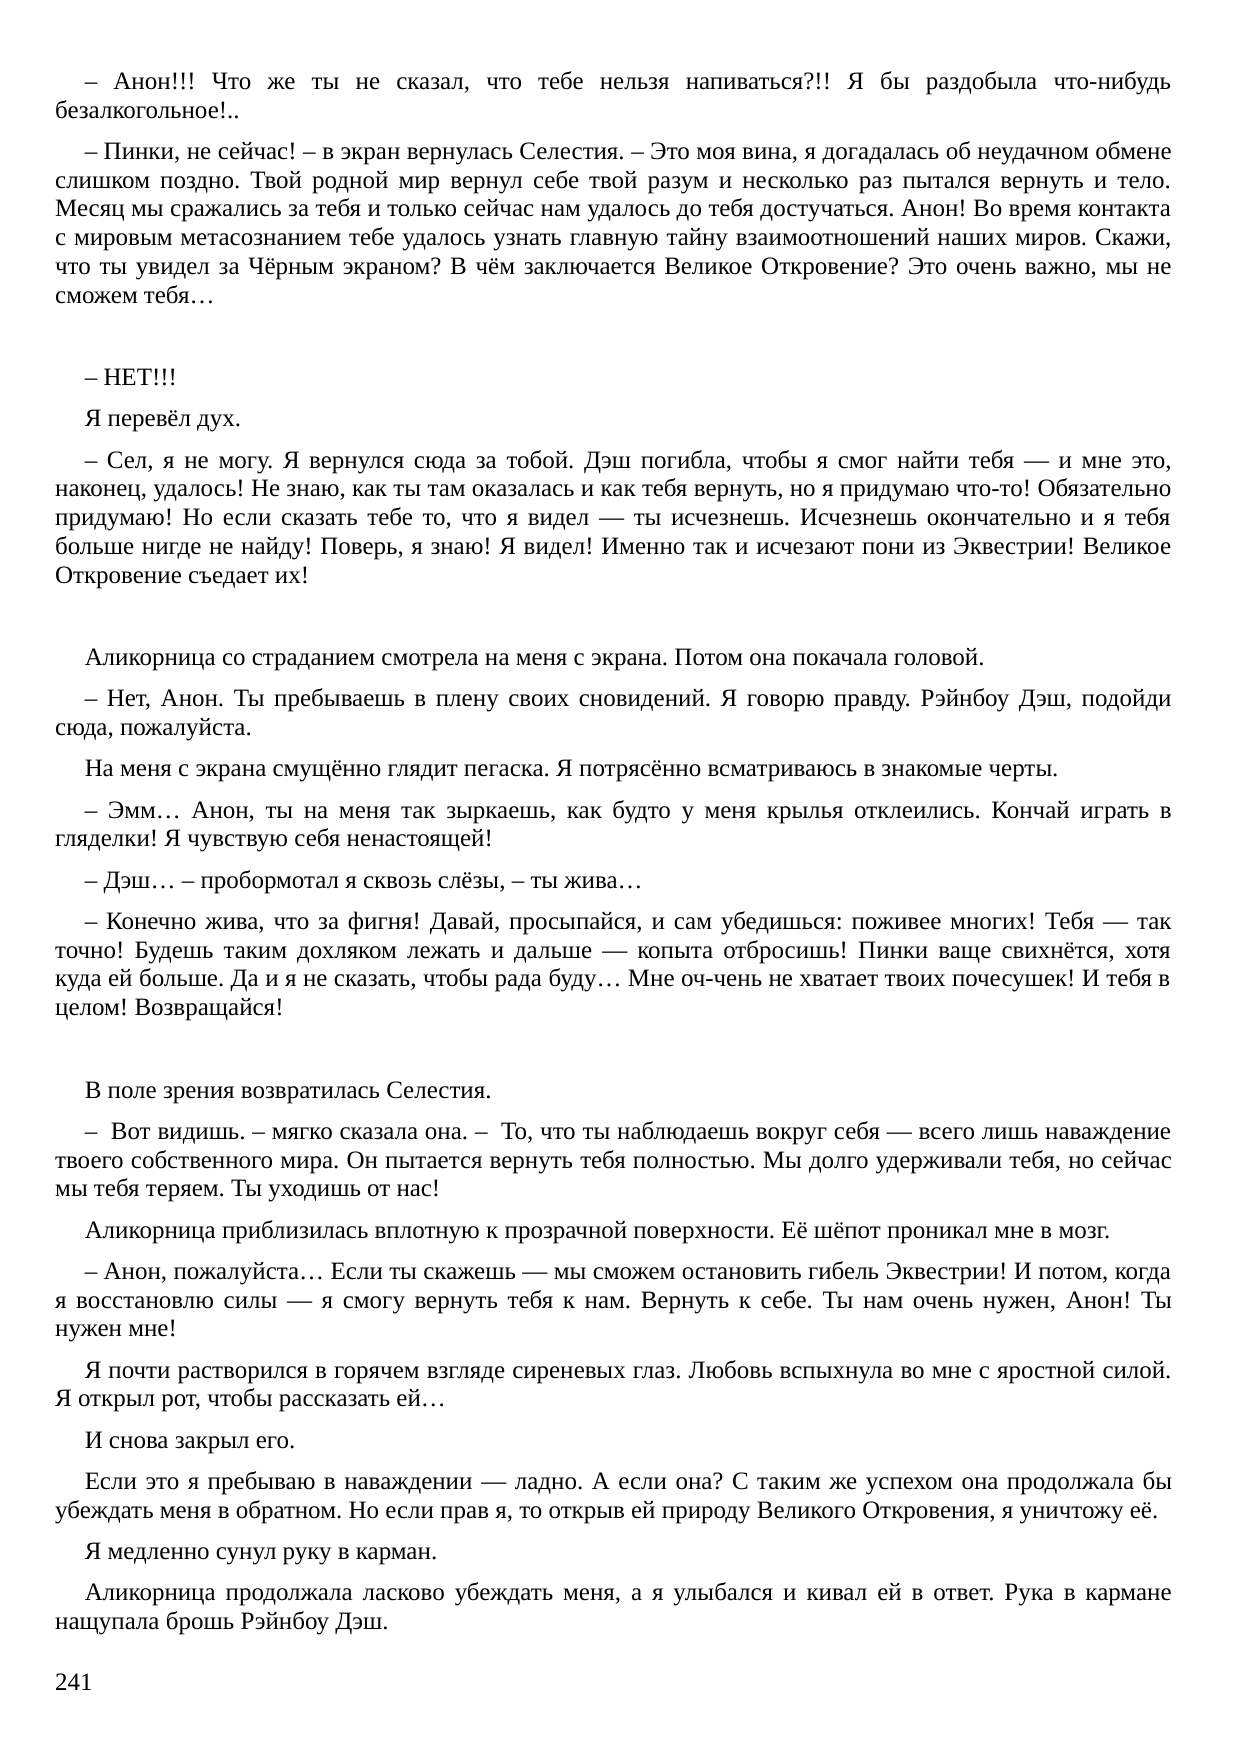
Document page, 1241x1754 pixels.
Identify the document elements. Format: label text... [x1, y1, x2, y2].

text – Анон, пожалуйста… Если ты скажешь — мы сможем остановить гибель Эквестрии! И потом, когда я восстановлю силы — я смогу вернуть тебя к нам. Вернуть к себе. Ты нам очень нужен, Анон! Ты нужен мне! [55, 1256, 1173, 1342]
text – Вот видишь. – мягко сказала она. – То, что ты наблюдаешь вокруг себя — всего лишь наваждение твоего собственного мира. Он пытается вернуть тебя полностью. Мы долго удерживали тебя, но сейчас мы тебя теряем. Ты уходишь от нас! [55, 1116, 1173, 1202]
text Аликорница продолжала ласково убеждать меня, а я улыбался и кивал ей в ответ. Рука в кармане нащупала брошь Рэйнбоу Дэш. [55, 1577, 1173, 1635]
text В поле зрения возвратилась Селестия. [55, 1075, 1173, 1103]
text Аликорница приблизилась вплотную к прозрачной поверхности. Её шёпот проникал мне в мозг. [55, 1215, 1173, 1243]
text И снова закрыл его. [55, 1425, 1173, 1453]
text – Конечно жива, что за фигня! Давай, просыпайся, и сам убедишься: поживее многих! Тебя — так точно! Будешь таким дохляком лежать и дальше — копыта отбросишь! Пинки ваще свихнётся, хотя куда ей больше. Да и я не сказать, чтобы рада буду… Мне оч-чень не хватает твоих почесушек! И тебя в целом! Возвращайся! [55, 906, 1173, 1021]
text – Дэш… – пробормотал я сквозь слёзы, – ты жива… [55, 865, 1173, 893]
text Аликорница со страданием смотрела на меня с экрана. Потом она покачала головой. [55, 642, 1173, 671]
text Я почти растворился в горячем взгляде сиреневых глаз. Любовь вспыхнула во мне с яростной силой. Я открыл рот, чтобы рассказать ей… [55, 1355, 1173, 1412]
text Я медленно сунул руку в карман. [55, 1536, 1173, 1565]
text – Эмм… Анон, ты на меня так зыркаешь, как будто у меня крылья отклеились. Кончай играть в гляделки! Я чувствую себя ненастоящей! [55, 795, 1173, 852]
text – Анон!!! Что же ты не сказал, что тебе нельзя напиваться?!! Я бы раздобыла что-нибудь безалкогольное!.. [55, 66, 1173, 123]
text – Нет, Анон. Ты пребываешь в плену своих сновидений. Я говорю правду. Рэйнбоу Дэш, подойди сюда, пожалуйста. [55, 683, 1173, 741]
text – Сел, я не могу. Я вернулся сюда за тобой. Дэш погибла, чтобы я смог найти тебя — и мне это, наконец, удалось! Не знаю, как ты там оказалась и как тебя вернуть, но я придумаю что-то! Обязательно придумаю! Но если сказать тебе то, что я видел — ты исчезнешь. Исчезнешь окончательно и я тебя больше нигде не найду! Поверь, я знаю! Я видел! Именно так и исчезают пони из Эквестрии! Великое Откровение съедает их! [55, 445, 1173, 588]
text Я перевёл дух. [55, 403, 1173, 432]
text На меня с экрана смущённо глядит пегаска. Я потрясённо всматриваюсь в знакомые черты. [55, 753, 1173, 782]
text – НЕТ!!! [55, 362, 1173, 391]
text Если это я пребываю в наваждении — ладно. А если она? С таким же успехом она продолжала бы убеждать меня в обратном. Но если прав я, то открыв ей природу Великого Откровения, я уничтожу её. [55, 1466, 1173, 1523]
text – Пинки, не сейчас! – в экран вернулась Селестия. – Это моя вина, я догадалась об неудачном обмене слишком поздно. Твой родной мир вернул себе твой разум и несколько раз пытался вернуть и тело. Месяц мы сражались за тебя и только сейчас нам удалось до тебя достучаться. Анон! Во время контакта с мировым метасознанием тебе удалось узнать главную тайну взаимоотношений наших миров. Скажи, что ты увидел за Чёрным экраном? В чём заключается Великое Откровение? Это очень важно, мы не сможем тебя… [55, 136, 1173, 308]
